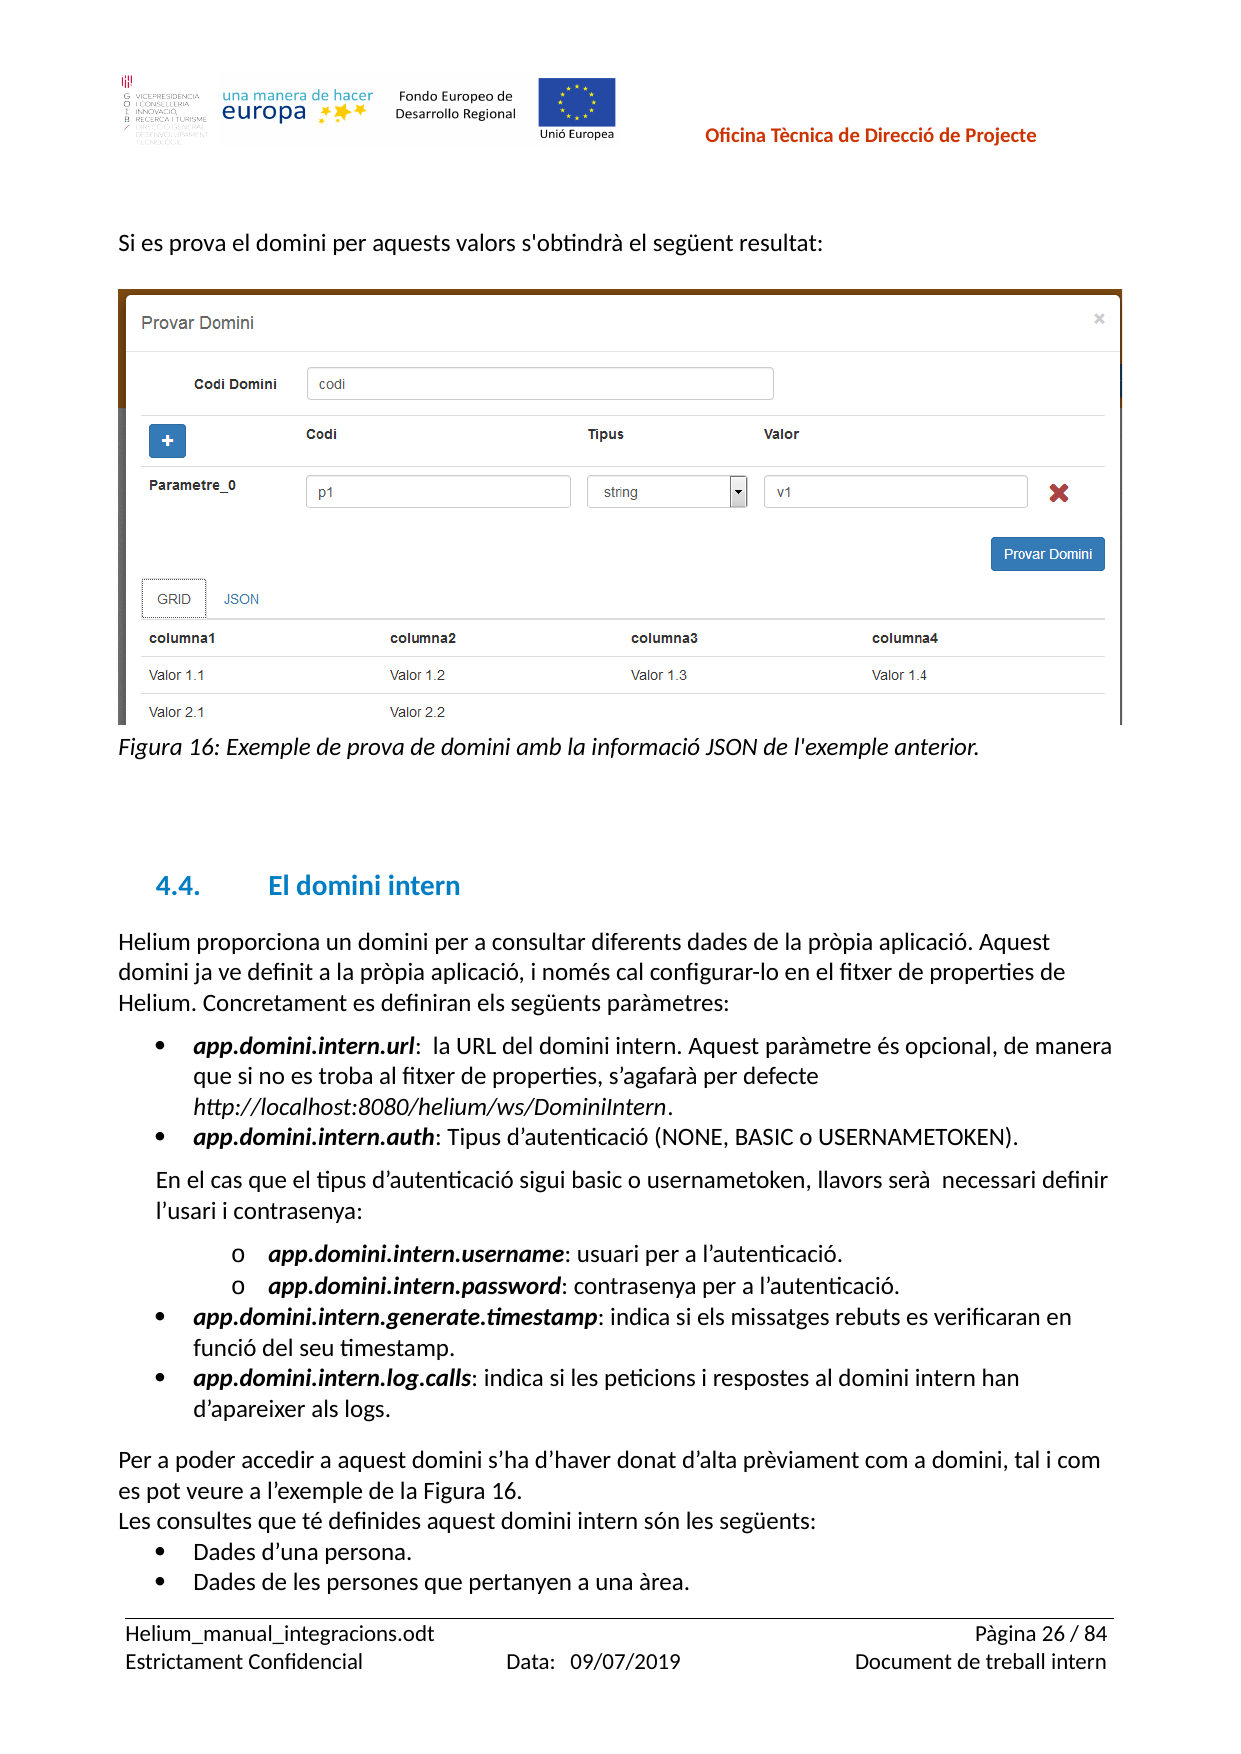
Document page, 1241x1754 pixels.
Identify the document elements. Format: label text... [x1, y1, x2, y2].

list app.domini.intern.password: contrasenya per a l’autenticació. [231, 1270, 1122, 1302]
text Per a poder accedir a aquest domini s’ha d’haver donat d’alta prèviament com a domini, tal i com es pot veure a l’exemple de la Figura 16. [118, 1444, 1122, 1506]
text Les consultes que té definides aquest domini intern són les següents: [118, 1506, 1122, 1536]
list Dades de les persones que pertanyen a una àrea. [156, 1567, 1122, 1597]
picture [219, 73, 621, 147]
text Helium proporciona un domini per a consultar diferents dades de la pròpia aplicació. Aquest domini ja ve definit a la pròpia aplicació, i només cal configurar-lo en el fitxer de properties de Helium. Concretament es definiran els següents paràmetres: [118, 926, 1122, 1017]
text En el cas que el tipus d’autenticació sigui basic o usernametoken, llavors serà necessari definir l’usari i contrasenya: [156, 1164, 1122, 1226]
list app.domini.intern.auth: Tipus d’autenticació (NONE, BASIC o USERNAMETOKEN). [156, 1121, 1122, 1152]
list app.domini.intern.log.calls: indica si les peticions i respostes al domini intern han d’apareixer als logs. [156, 1363, 1122, 1424]
list app.domini.intern.url: la URL del domini intern. Aquest paràmetre és opcional, de manera que si no es troba al fitxer de properties, s’agafarà per defecte http://localhost:8080/helium/ws/DominiIntern. [156, 1030, 1122, 1121]
subtitle El domini intern [156, 867, 1122, 902]
text Si es prova el domini per aquests valors s'obtindrà el següent resultat: [118, 227, 1122, 258]
list app.domini.intern.generate.timestamp: indica si els missatges rebuts es verificaran en funció del seu timestamp. [156, 1302, 1122, 1363]
list app.domini.intern.username: usuari per a l’autenticació. [231, 1238, 1122, 1270]
list Dades d’una persona. [156, 1536, 1122, 1567]
picture [118, 73, 213, 147]
picture [118, 289, 1123, 725]
text Figura 16: Exemple de prova de domini amb la informació JSON de l'exemple anterior. [118, 725, 1122, 761]
